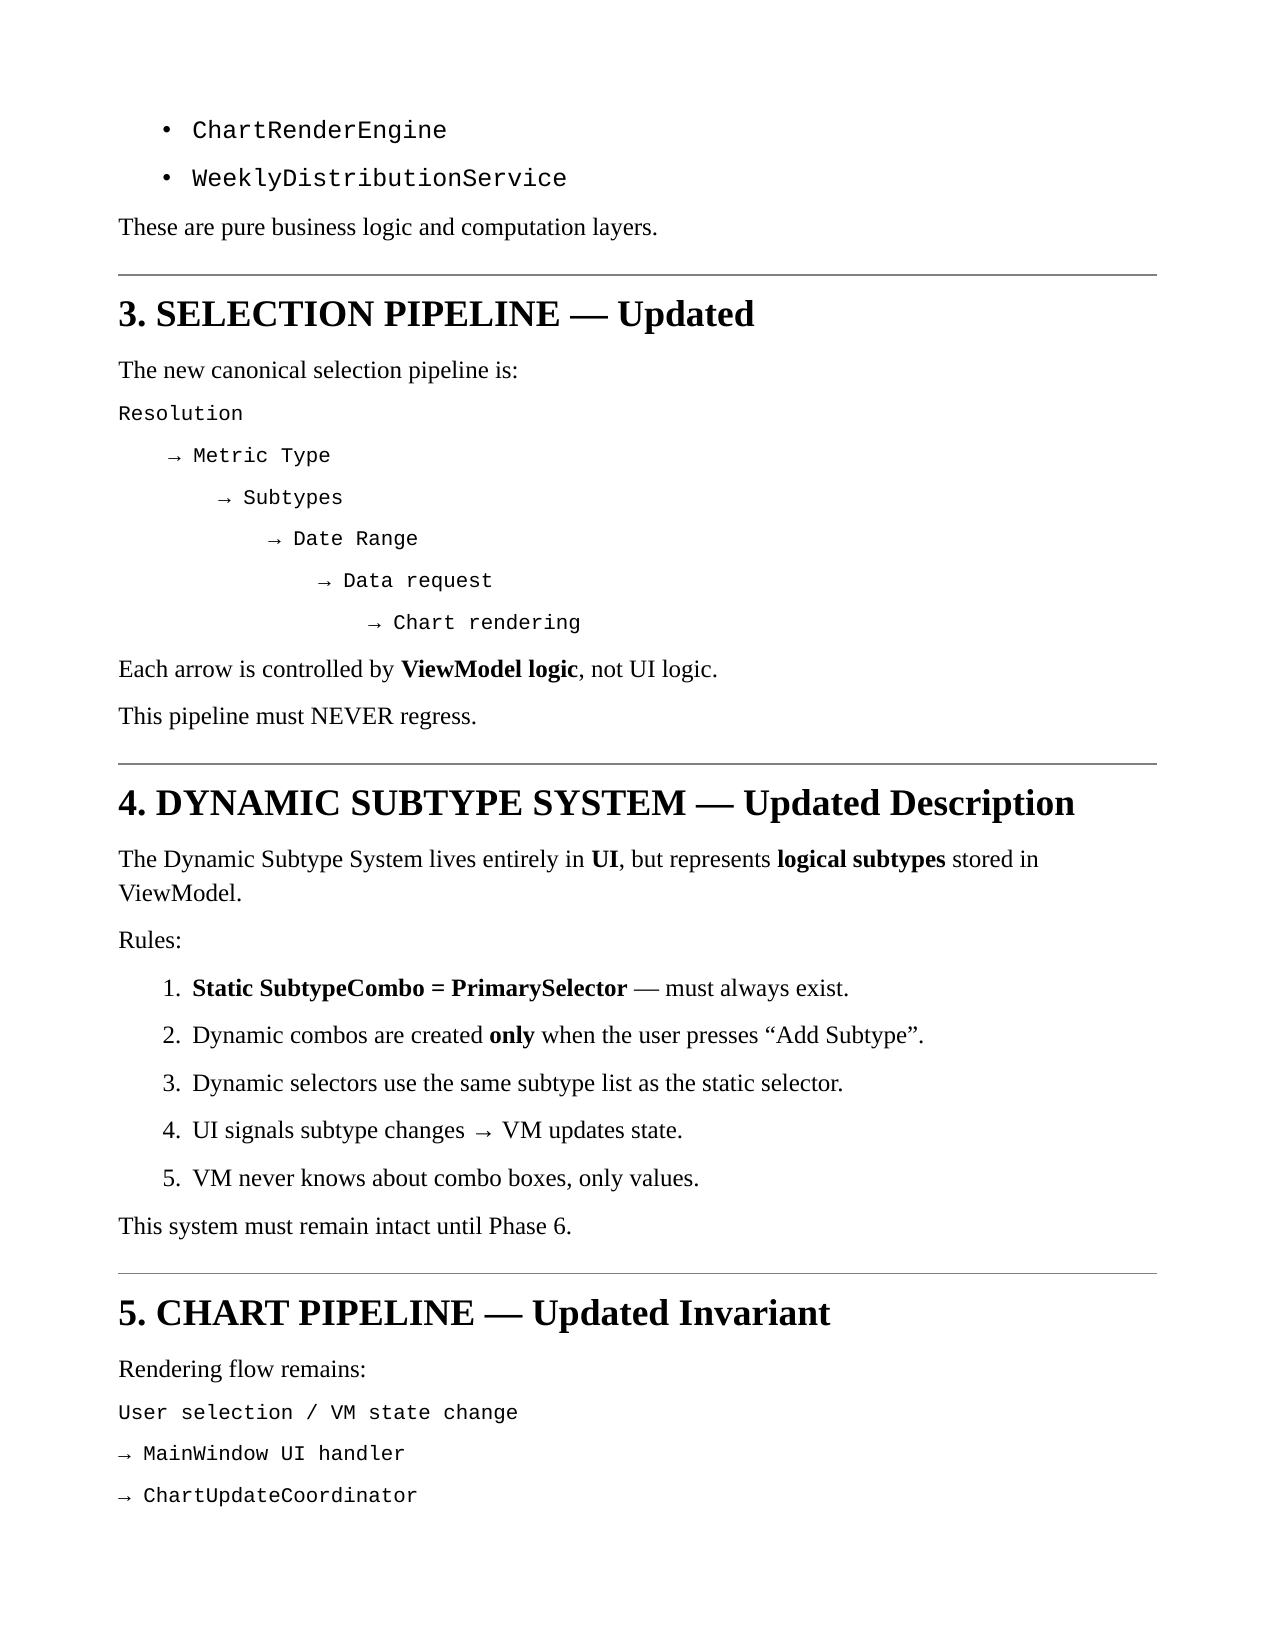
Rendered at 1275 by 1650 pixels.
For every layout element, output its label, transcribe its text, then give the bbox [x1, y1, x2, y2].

list Dynamic combos are created only when the user presses “Add Subtype”. [162, 1020, 1157, 1049]
text → Metric Type [118, 445, 1157, 468]
text → ChartUpdateCoordinator [118, 1485, 1157, 1509]
text These are pure business logic and computation layers. [118, 212, 1157, 241]
list Dynamic selectors use the same subtype list as the static selector. [162, 1068, 1157, 1097]
text User selection / VM state change [118, 1402, 1157, 1425]
text Resolution [118, 403, 1157, 427]
text This pipeline must NEVER regress. [118, 701, 1157, 730]
text Rules: [118, 925, 1157, 954]
text → Date Range [118, 528, 1157, 552]
text This system must remain intact until Phase 6. [118, 1211, 1157, 1239]
text The Dynamic Subtype System lives entirely in UI, but represents logical subtypes stored in ViewModel. [118, 844, 1157, 906]
subtitle 4. DYNAMIC SUBTYPE SYSTEM — Updated Description [118, 780, 1157, 823]
subtitle 3. SELECTION PIPELINE — Updated [118, 291, 1157, 334]
text The new canonical selection pipeline is: [118, 356, 1157, 384]
list WeeklyDistributionService [162, 165, 1157, 193]
list ChartRenderEngine [162, 118, 1157, 146]
text → Data request [118, 570, 1157, 594]
text Each arrow is controlled by ViewModel logic, not UI logic. [118, 654, 1157, 682]
text → Subtypes [118, 487, 1157, 510]
list UI signals subtype changes → VM updates state. [162, 1116, 1157, 1144]
list Static SubtypeCombo = PrimarySelector — must always exist. [162, 973, 1157, 1002]
subtitle 5. CHART PIPELINE — Updated Invariant [118, 1290, 1157, 1333]
text Rendering flow remains: [118, 1354, 1157, 1383]
list VM never knows about combo boxes, only values. [162, 1163, 1157, 1192]
text → Chart rendering [118, 612, 1157, 636]
text → MainWindow UI handler [118, 1443, 1157, 1467]
